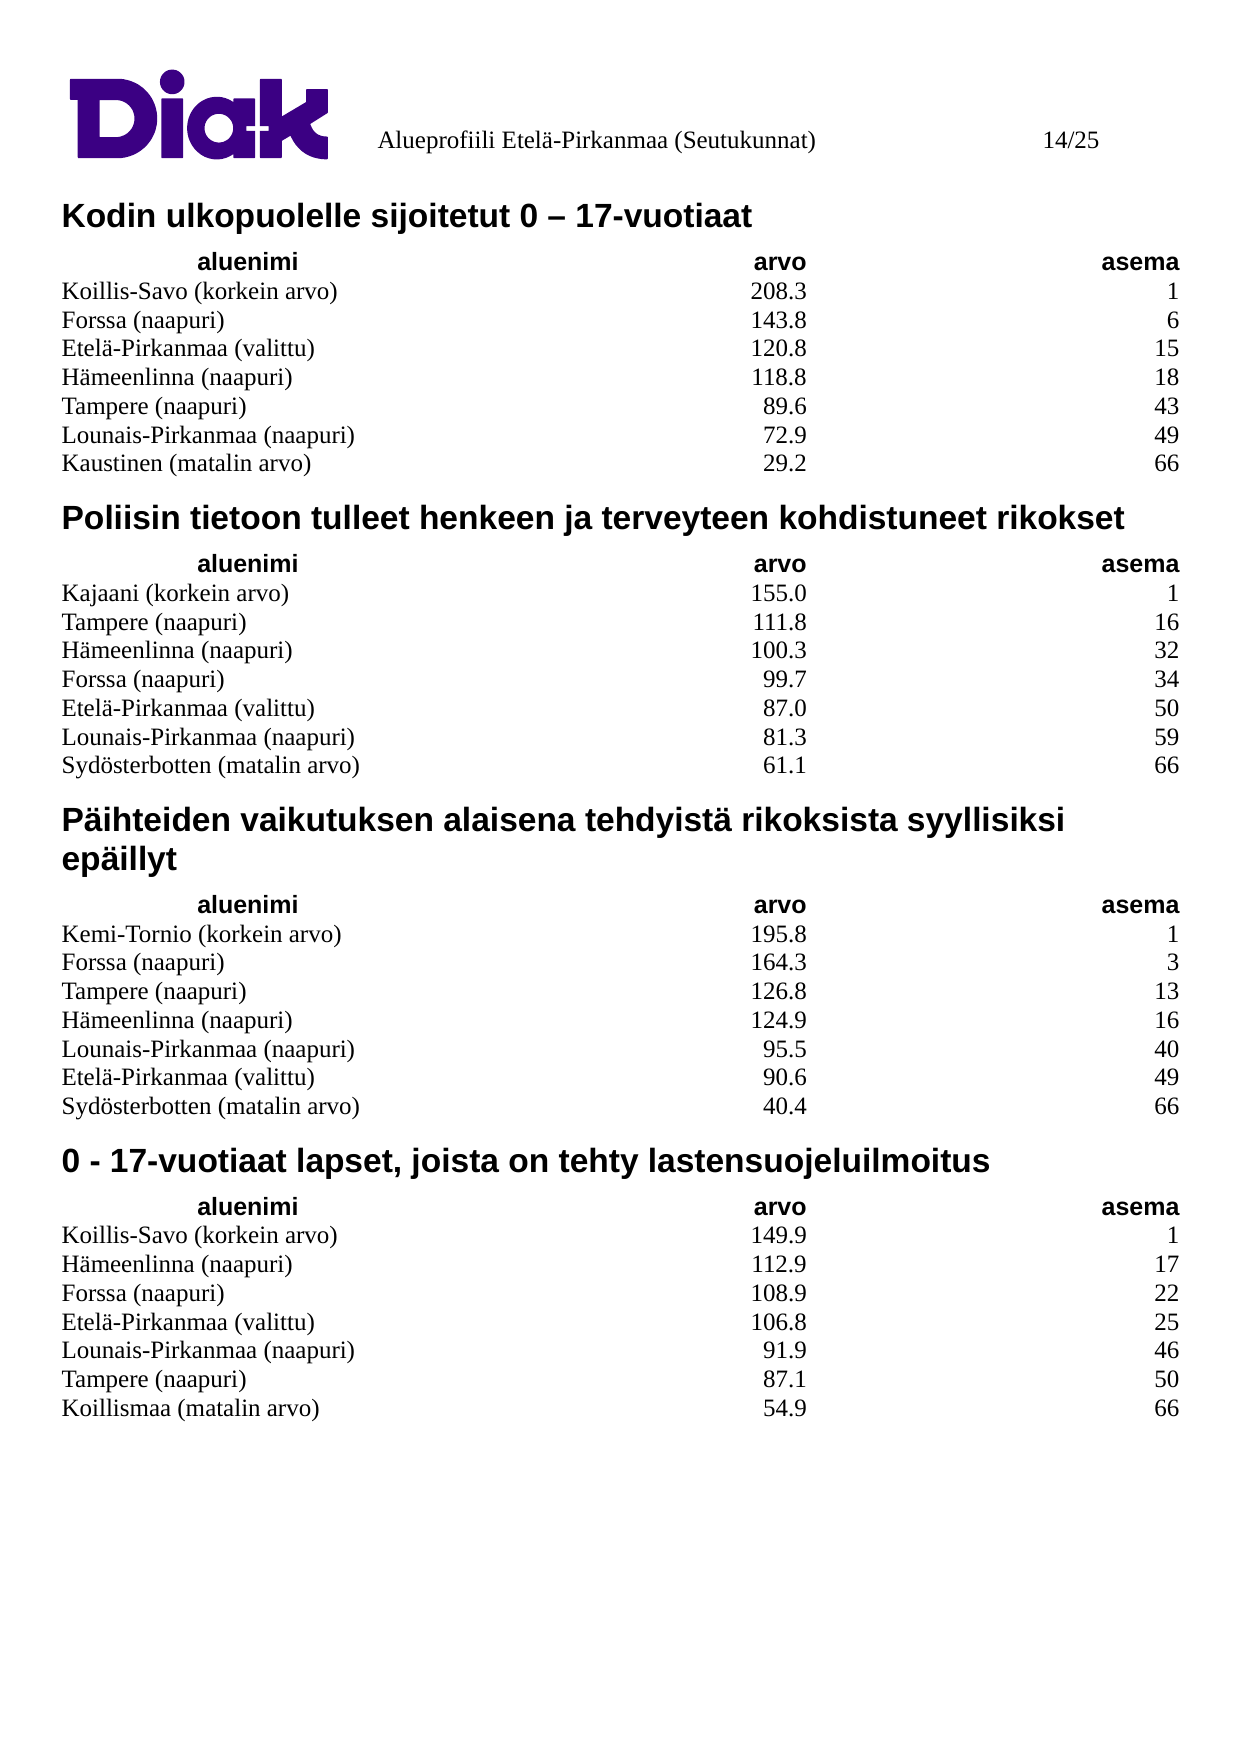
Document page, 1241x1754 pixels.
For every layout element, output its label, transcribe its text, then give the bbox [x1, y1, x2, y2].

table_cell 40.4 [434, 1091, 806, 1120]
table_cell 120.8 [434, 334, 806, 362]
table_cell 195.8 [434, 919, 806, 947]
table_cell 16 [806, 607, 1179, 636]
table_cell 100.3 [434, 636, 806, 664]
table_cell 1 [806, 1221, 1179, 1249]
table_cell Koillis-Savo (korkein arvo) [61, 276, 434, 305]
table_cell 106.8 [434, 1307, 806, 1336]
table_cell 46 [806, 1336, 1179, 1364]
table_cell 108.9 [434, 1278, 806, 1307]
table_cell 18 [806, 362, 1179, 391]
table_cell Lounais-Pirkanmaa (naapuri) [61, 420, 434, 448]
table_cell Tampere (naapuri) [61, 607, 434, 636]
table_cell Hämeenlinna (naapuri) [61, 1249, 434, 1278]
subtitle 0 - 17-vuotiaat lapset, joista on tehty lastensuojeluilmoitus [61, 1141, 1179, 1179]
table_cell Forssa (naapuri) [61, 664, 434, 693]
table_cell 87.0 [434, 693, 806, 722]
table_cell 66 [806, 449, 1179, 477]
table_cell Hämeenlinna (naapuri) [61, 636, 434, 664]
table_header asema [806, 890, 1179, 919]
table_cell 208.3 [434, 276, 806, 305]
table_cell 61.1 [434, 751, 806, 779]
table_cell Kemi-Tornio (korkein arvo) [61, 919, 434, 947]
table_cell 149.9 [434, 1221, 806, 1249]
table_cell 32 [806, 636, 1179, 664]
table_cell 49 [806, 420, 1179, 448]
table_cell Kaustinen (matalin arvo) [61, 449, 434, 477]
table_cell Forssa (naapuri) [61, 948, 434, 976]
table_cell 1 [806, 578, 1179, 607]
table_cell 72.9 [434, 420, 806, 448]
table_cell Forssa (naapuri) [61, 305, 434, 333]
table_cell 89.6 [434, 391, 806, 420]
table_cell Tampere (naapuri) [61, 976, 434, 1005]
table_header arvo [434, 247, 806, 276]
table_header asema [806, 549, 1179, 578]
table_cell 49 [806, 1063, 1179, 1091]
table_cell Etelä-Pirkanmaa (valittu) [61, 1307, 434, 1336]
table_cell 13 [806, 976, 1179, 1005]
table_cell Sydösterbotten (matalin arvo) [61, 1091, 434, 1120]
table_cell 3 [806, 948, 1179, 976]
subtitle Päihteiden vaikutuksen alaisena tehdyistä rikoksista syyllisiksi epäillyt [61, 800, 1179, 877]
table_cell 54.9 [434, 1393, 806, 1422]
table_cell Lounais-Pirkanmaa (naapuri) [61, 1034, 434, 1062]
table_header aluenimi [61, 890, 434, 919]
table_cell 164.3 [434, 948, 806, 976]
table_cell Koillismaa (matalin arvo) [61, 1393, 434, 1422]
table_cell 1 [806, 276, 1179, 305]
table_cell Lounais-Pirkanmaa (naapuri) [61, 1336, 434, 1364]
table_cell Forssa (naapuri) [61, 1278, 434, 1307]
table_header arvo [434, 549, 806, 578]
table_cell 15 [806, 334, 1179, 362]
table_header aluenimi [61, 247, 434, 276]
table_cell Sydösterbotten (matalin arvo) [61, 751, 434, 779]
table_cell Hämeenlinna (naapuri) [61, 362, 434, 391]
table_cell 95.5 [434, 1034, 806, 1062]
table_cell Etelä-Pirkanmaa (valittu) [61, 334, 434, 362]
table_cell 25 [806, 1307, 1179, 1336]
table_cell 6 [806, 305, 1179, 333]
table_cell 91.9 [434, 1336, 806, 1364]
table_cell 59 [806, 722, 1179, 751]
table_header aluenimi [61, 549, 434, 578]
table_cell 143.8 [434, 305, 806, 333]
table_cell Hämeenlinna (naapuri) [61, 1005, 434, 1034]
table_cell 22 [806, 1278, 1179, 1307]
table_cell 16 [806, 1005, 1179, 1034]
table_cell 1 [806, 919, 1179, 947]
table_header asema [806, 247, 1179, 276]
table_cell 50 [806, 693, 1179, 722]
table_header asema [806, 1192, 1179, 1221]
table_cell 29.2 [434, 449, 806, 477]
table_cell 66 [806, 751, 1179, 779]
table_cell 87.1 [434, 1364, 806, 1393]
table_cell Tampere (naapuri) [61, 391, 434, 420]
table_cell 124.9 [434, 1005, 806, 1034]
table_cell 66 [806, 1091, 1179, 1120]
table_cell Etelä-Pirkanmaa (valittu) [61, 693, 434, 722]
table_cell Etelä-Pirkanmaa (valittu) [61, 1063, 434, 1091]
table_cell 99.7 [434, 664, 806, 693]
table_cell 40 [806, 1034, 1179, 1062]
table_header aluenimi [61, 1192, 434, 1221]
table_cell Koillis-Savo (korkein arvo) [61, 1221, 434, 1249]
table_cell 50 [806, 1364, 1179, 1393]
table_cell 81.3 [434, 722, 806, 751]
table_cell 66 [806, 1393, 1179, 1422]
table_cell 155.0 [434, 578, 806, 607]
subtitle Kodin ulkopuolelle sijoitetut 0 – 17-vuotiaat [61, 196, 1179, 235]
table_cell 43 [806, 391, 1179, 420]
table_header arvo [434, 890, 806, 919]
table_cell 111.8 [434, 607, 806, 636]
table_cell 90.6 [434, 1063, 806, 1091]
table_cell Lounais-Pirkanmaa (naapuri) [61, 722, 434, 751]
subtitle Poliisin tietoon tulleet henkeen ja terveyteen kohdistuneet rikokset [61, 498, 1179, 537]
table_header arvo [434, 1192, 806, 1221]
table_cell Tampere (naapuri) [61, 1364, 434, 1393]
table_cell 17 [806, 1249, 1179, 1278]
table_cell Kajaani (korkein arvo) [61, 578, 434, 607]
table_cell 34 [806, 664, 1179, 693]
table_cell 126.8 [434, 976, 806, 1005]
table_cell 112.9 [434, 1249, 806, 1278]
table_cell 118.8 [434, 362, 806, 391]
